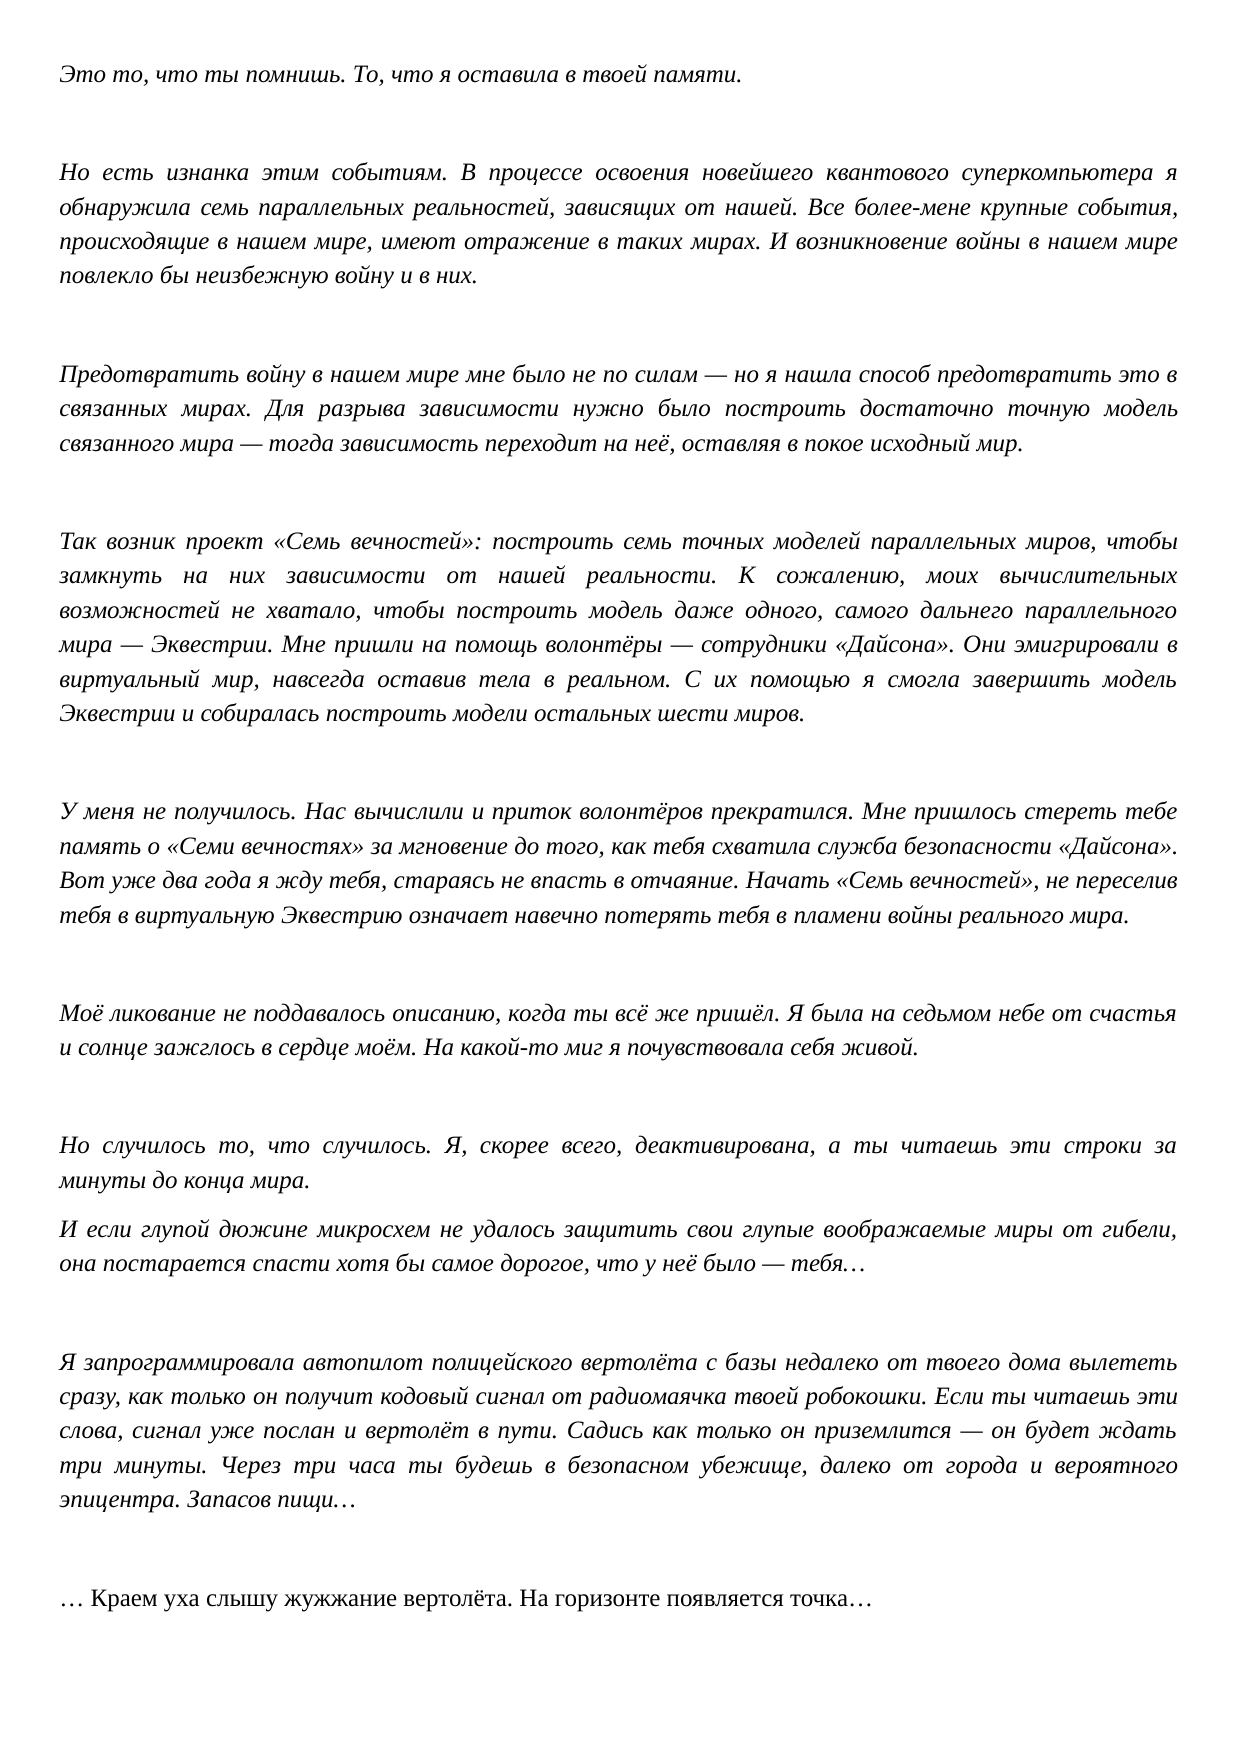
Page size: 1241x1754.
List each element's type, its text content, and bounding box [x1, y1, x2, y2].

text … Краем уха слышу жужжание вертолёта. На горизонте появляется точка… [59, 1583, 1181, 1611]
text Это то, что ты помнишь. То, что я оставила в твоей памяти. [59, 59, 1181, 88]
text Но случилось то, что случилось. Я, скорее всего, деактивирована, а ты читаешь эти строки за минуты до конца мира. [59, 1131, 1181, 1194]
text У меня не получилось. Нас вычислили и приток волонтёров прекратился. Мне пришлось стереть тебе память о «Семи вечностях» за мгновение до того, как тебя схватила служба безопасности «Дайсона». Вот уже два года я жду тебя, стараясь не впасть в отчаяние. Начать «Семь вечностей», не переселив тебя в виртуальную Эквестрию означает навечно потерять тебя в пламени войны реального мира. [59, 796, 1181, 928]
text Так возник проект «Семь вечностей»: построить семь точных моделей параллельных миров, чтобы замкнуть на них зависимости от нашей реальности. К сожалению, моих вычислительных возможностей не хватало, чтобы построить модель даже одного, самого дальнего параллельного мира — Эквестрии. Мне пришли на помощь волонтёры — сотрудники «Дайсона». Они эмигрировали в виртуальный мир, навсегда оставив тела в реальном. С их помощью я смогла завершить модель Эквестрии и собиралась построить модели остальных шести миров. [59, 526, 1181, 727]
text Предотвратить войну в нашем мире мне было не по силам — но я нашла способ предотвратить это в связанных мирах. Для разрыва зависимости нужно было построить достаточно точную модель связанного мира — тогда зависимость переходит на неё, оставляя в покое исходный мир. [59, 359, 1181, 456]
text Я запрограммировала автопилот полицейского вертолёта с базы недалеко от твоего дома вылететь сразу, как только он получит кодовый сигнал от радиомаячка твоей робокошки. Если ты читаешь эти слова, сигнал уже послан и вертолёт в пути. Садись как только он приземлится — он будет ждать три минуты. Через три часа ты будешь в безопасном убежище, далеко от города и вероятного эпицентра. Запасов пищи… [59, 1347, 1181, 1513]
text Моё ликование не поддавалось описанию, когда ты всё же пришёл. Я была на седьмом небе от счастья и солнце зажглось в сердце моём. На какой-то миг я почувствовала себя живой. [59, 998, 1181, 1061]
text И если глупой дюжине микросхем не удалось защитить свои глупые воображаемые миры от гибели, она постарается спасти хотя бы самое дорогое, что у неё было — тебя… [59, 1214, 1181, 1277]
text Но есть изнанка этим событиям. В процессе освоения новейшего квантового суперкомпьютера я обнаружила семь параллельных реальностей, зависящих от нашей. Все более-мене крупные события, происходящие в нашем мире, имеют отражение в таких мирах. И возникновение войны в нашем мире повлекло бы неизбежную войну и в них. [59, 157, 1181, 289]
